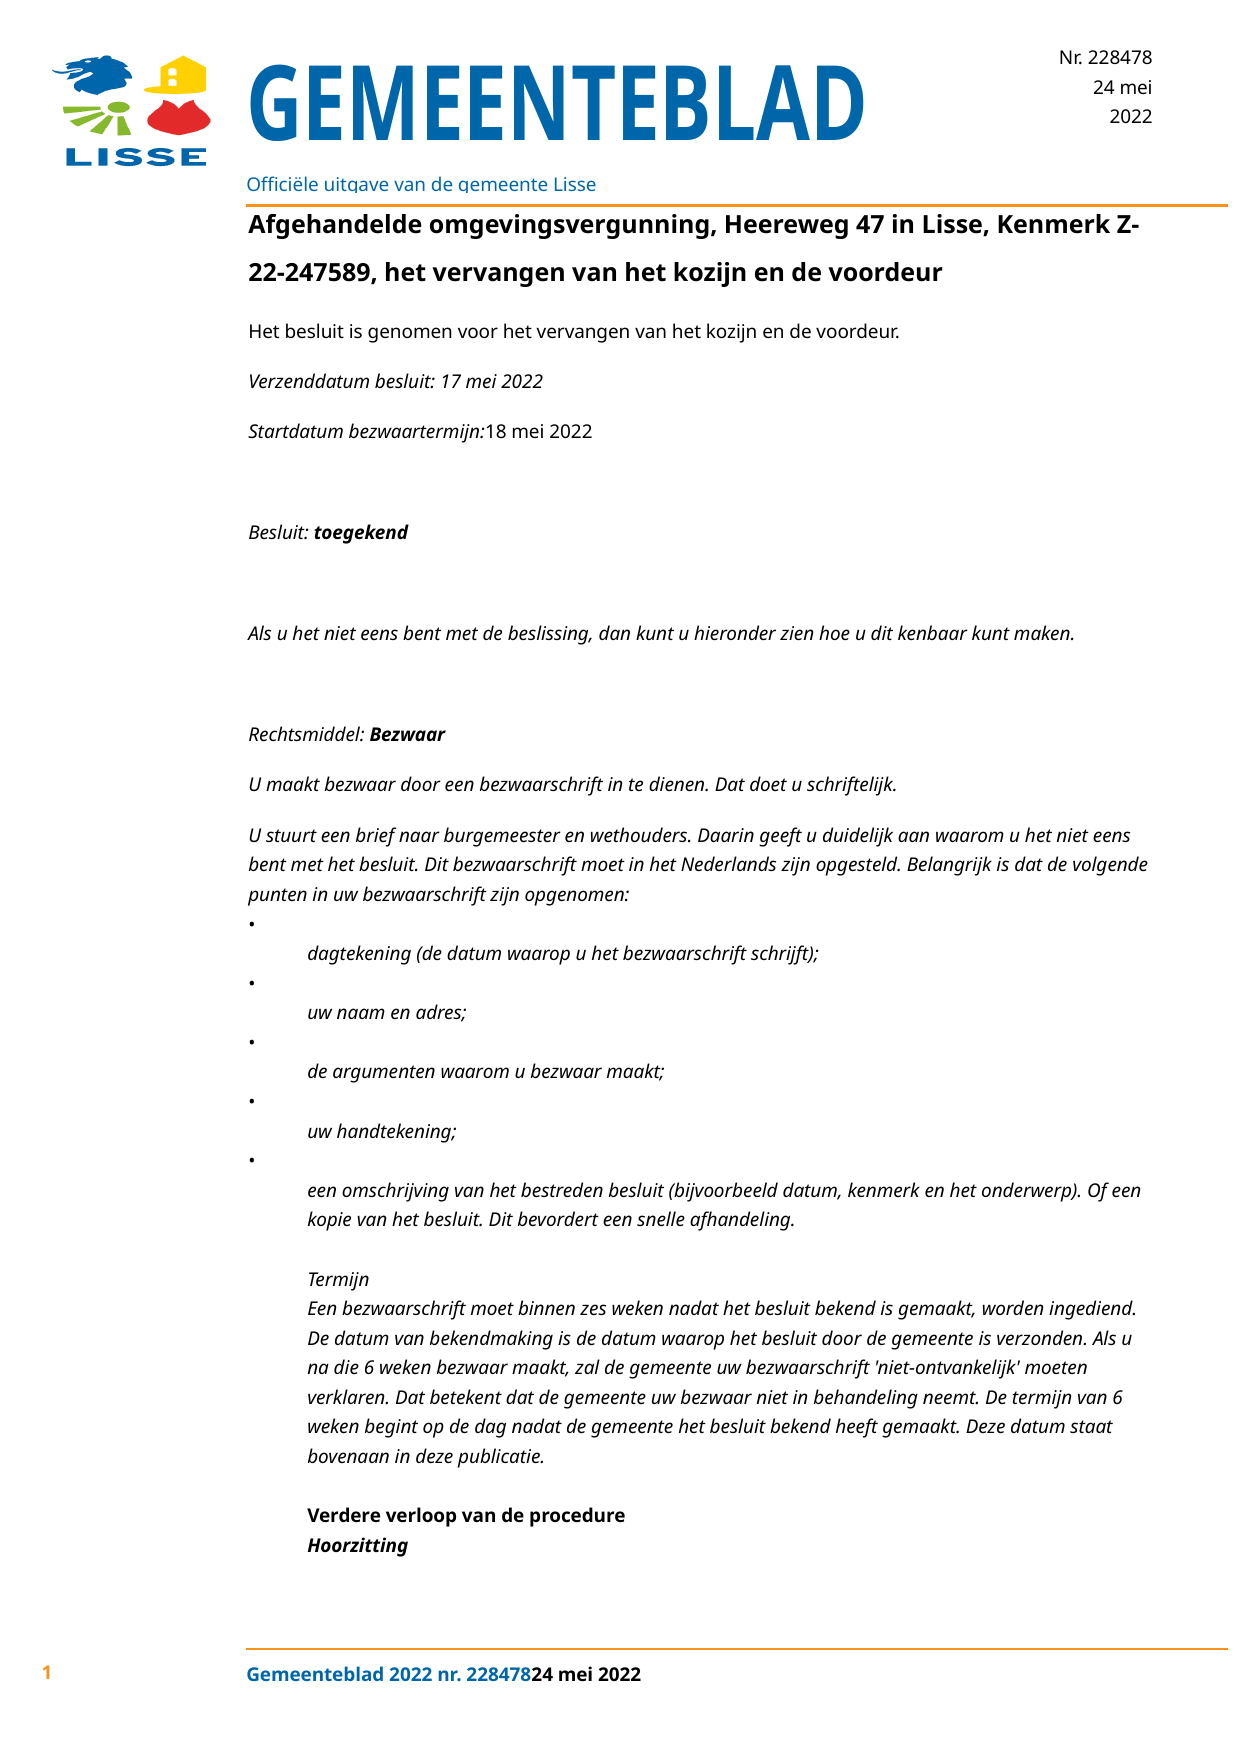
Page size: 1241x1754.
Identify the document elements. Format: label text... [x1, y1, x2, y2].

picture [41, 47, 231, 172]
list Een bezwaarschrift moet binnen zes weken nadat het besluit bekend is gemaakt, worden ingediend. De datum van bekendmaking is de datum waarop het besluit door de gemeente is verzonden. Als u na die 6 weken bezwaar maakt, zal de gemeente uw bezwaarschrift 'niet-ontvankelijk' moeten verklaren. Dat betekent dat de gemeente uw bezwaar niet in behandeling neemt. De termijn van 6 weken begint op de dag nadat de gemeente het besluit bekend heeft gemaakt. Deze datum staat bovenaan in deze publicatie. [248, 1295, 1152, 1469]
text U maakt bezwaar door een bezwaarschrift in te dienen. Dat doet u schriftelijk. [248, 772, 1152, 797]
list de argumenten waarom u bezwaar maakt; [248, 1059, 1152, 1084]
text Verzenddatum besluit: 17 mei 2022 [248, 368, 1152, 394]
list Termijn [248, 1266, 1152, 1292]
list Hoorzitting [248, 1532, 1152, 1558]
text Afgehandelde omgevingsvergunning, Heereweg 47 in Lisse, Kenmerk Z-22-247589, het vervangen van het kozijn en de voordeur [248, 207, 1152, 288]
list dagtekening (de datum waarop u het bezwaarschrift schrijft); [248, 940, 1152, 966]
list uw naam en adres; [248, 999, 1152, 1025]
text Als u het niet eens bent met de beslissing, dan kunt u hieronder zien hoe u dit kenbaar kunt maken. [248, 620, 1152, 646]
text Het besluit is genomen voor het vervangen van het kozijn en de voordeur. [248, 318, 1152, 344]
list een omschrijving van het bestreden besluit (bijvoorbeeld datum, kenmerk en het onderwerp). Of een kopie van het besluit. Dit bevordert een snelle afhandeling. [248, 1177, 1152, 1232]
list Verdere verloop van de procedure [248, 1502, 1152, 1528]
text Besluit: toegekend [248, 519, 1152, 545]
text Rechtsmiddel: Bezwaar [248, 721, 1152, 747]
list uw handtekening; [248, 1118, 1152, 1144]
text Startdatum bezwaartermijn:18 mei 2022 [248, 419, 1152, 444]
text U stuurt een brief naar burgemeester en wethouders. Daarin geeft u duidelijk aan waarom u het niet eens bent met het besluit. Dit bezwaarschrift moet in het Nederlands zijn opgesteld. Belangrijk is dat de volgende punten in uw bezwaarschrift zijn opgenomen: [248, 822, 1152, 907]
